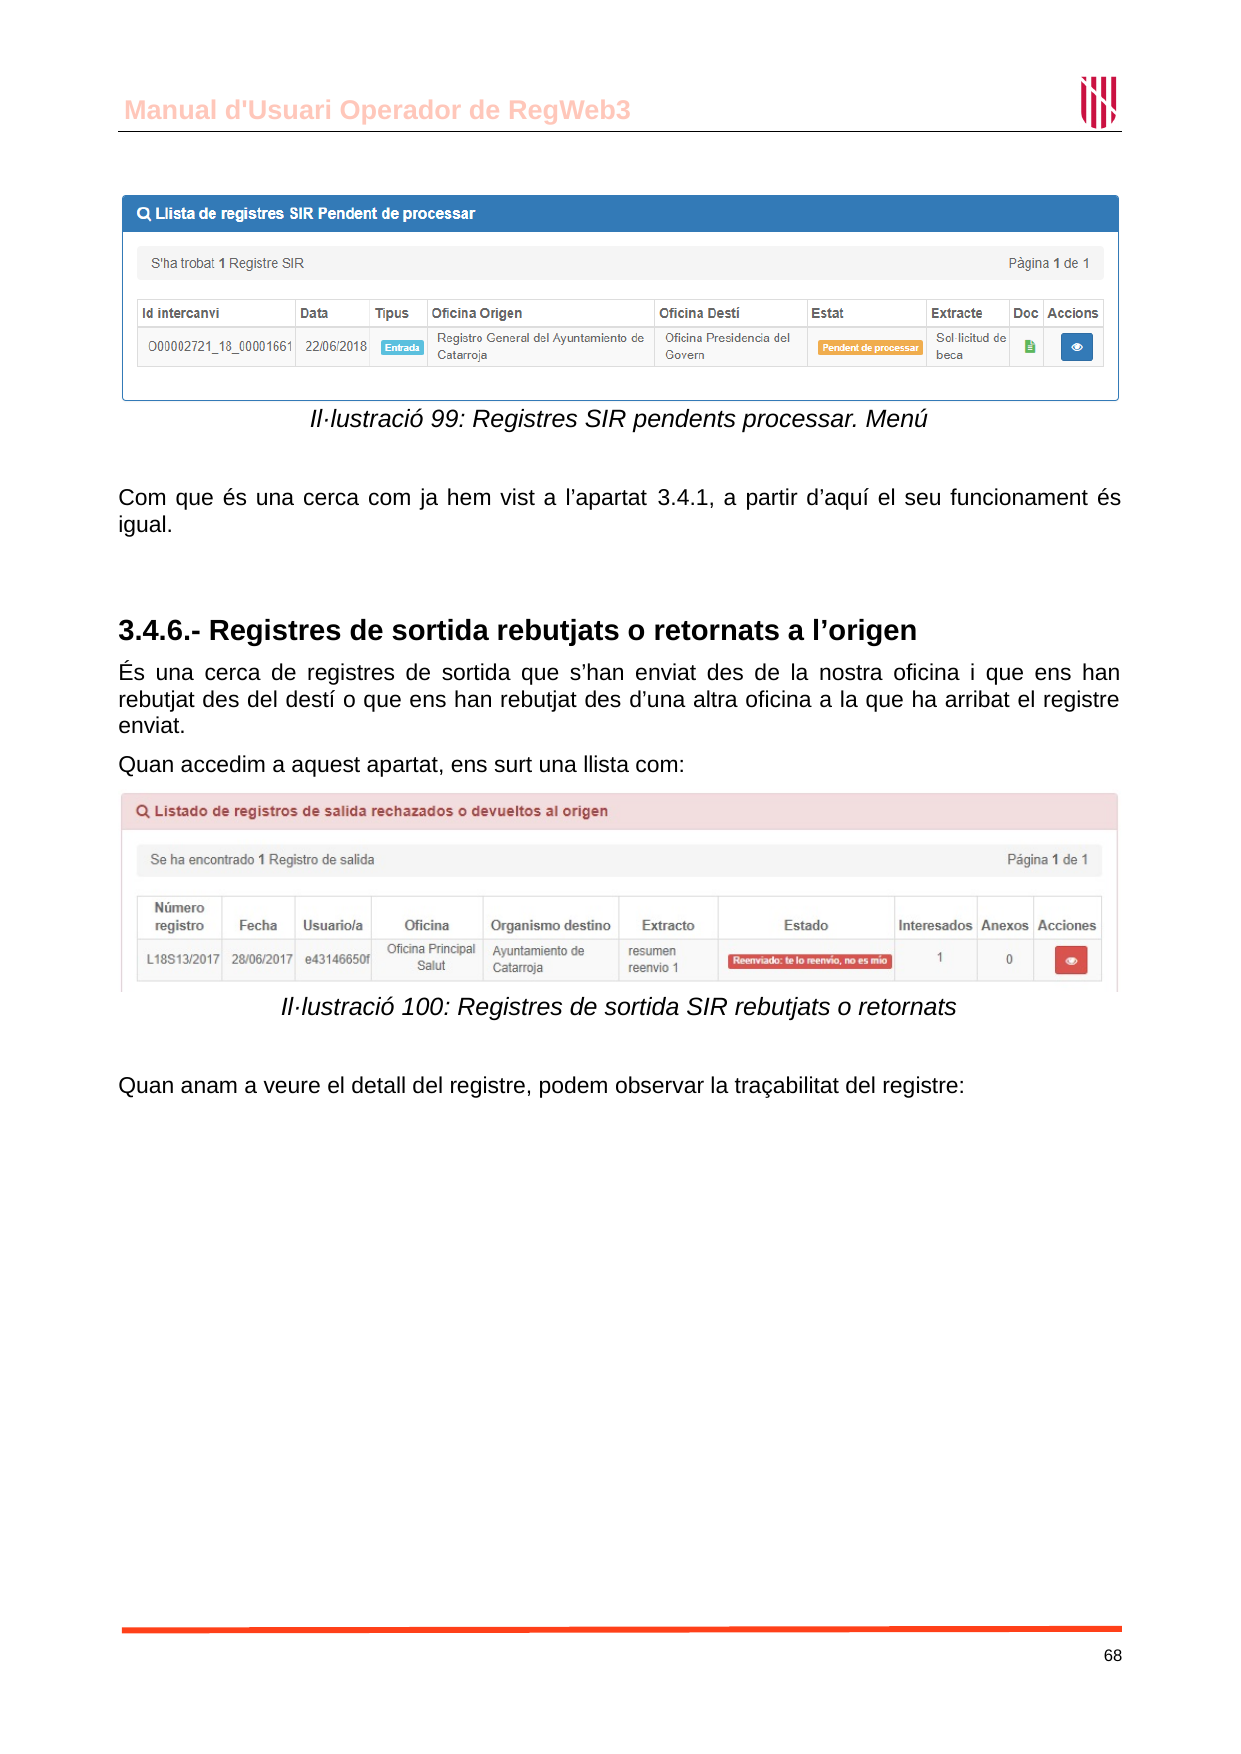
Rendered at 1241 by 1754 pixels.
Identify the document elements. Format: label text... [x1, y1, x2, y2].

list Il·lustració 100: Registres de sortida SIR rebutjats o retornats [118, 992, 1122, 1021]
text Quan anam a veure el detall del registre, podem observar la traçabilitat del registre: [118, 1072, 1122, 1098]
text És una cerca de registres de sortida que s’han enviat des de la nostra oficina i que ens han rebutjat des del destí o que ens han rebutjat des d’una altra oficina a la que ha arribat el registre enviat. [118, 659, 1122, 738]
picture [118, 789, 1123, 992]
picture [1078, 74, 1119, 130]
text Quan accedim a aquest apartat, ens surt una llista com: [118, 751, 1122, 777]
list Il·lustració 99: Registres SIR pendents processar. Menú [118, 404, 1122, 433]
picture [118, 192, 1123, 404]
subtitle Registres de sortida rebutjats o retornats a l’origen [118, 613, 1122, 647]
text Com que és una cerca com ja hem vist a l’apartat 3.4.1, a partir d’aquí el seu funcionament és igual. [118, 484, 1122, 537]
